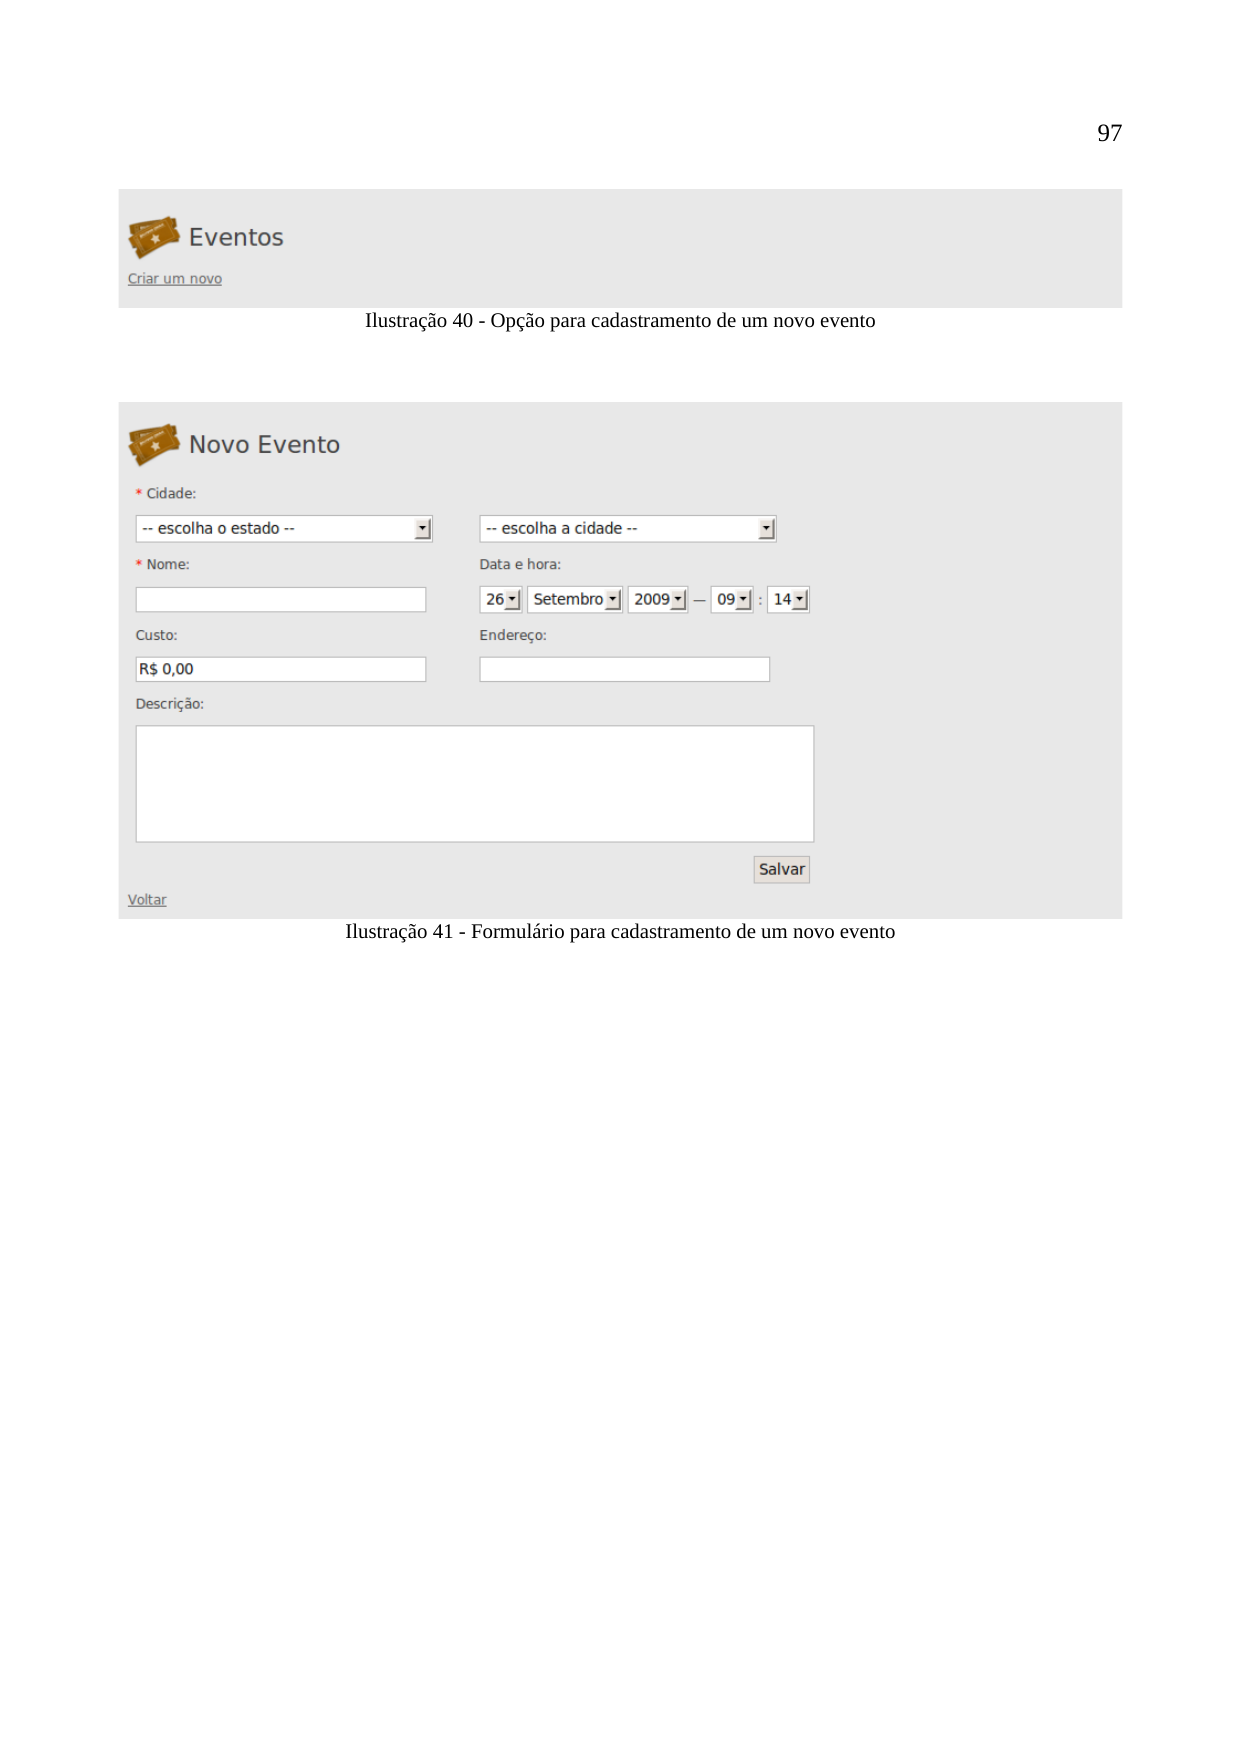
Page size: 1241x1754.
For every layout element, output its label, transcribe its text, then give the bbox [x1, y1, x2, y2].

picture [118, 189, 1123, 308]
text Ilustração 40 - Opção para cadastramento de um novo evento [118, 308, 1122, 332]
text Ilustração 41 - Formulário para cadastramento de um novo evento [118, 919, 1122, 943]
picture [118, 402, 1123, 919]
